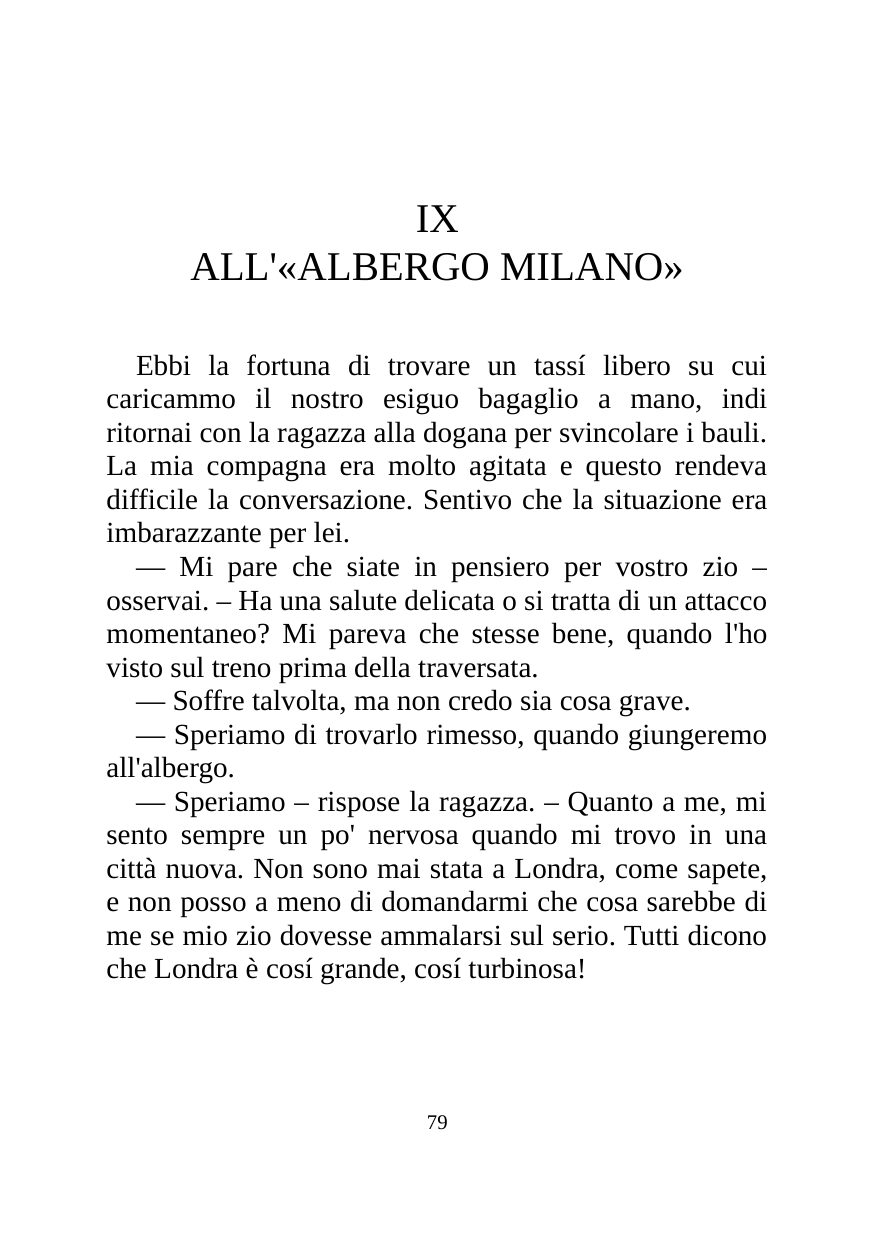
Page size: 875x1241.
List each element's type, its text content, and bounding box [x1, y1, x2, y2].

text — Speriamo di trovarlo rimesso, quando giungeremo all'albergo. [106, 717, 768, 784]
text — Soffre talvolta, ma non credo sia cosa grave. [106, 683, 768, 717]
subtitle IX All'«albergo Milano» [106, 195, 768, 289]
text Ebbi la fortuna di trovare un tassí libero su cui caricammo il nostro esiguo bagaglio a mano, indi ritornai con la ragazza alla dogana per svincolare i bauli. La mia compagna era molto agitata e questo rendeva difficile la conversazione. Sentivo che la situazione era imbarazzante per lei. [106, 348, 768, 549]
text — Mi pare che siate in pensiero per vostro zio – osservai. – Ha una salute delicata o si tratta di un attacco momentaneo? Mi pareva che stesse bene, quando l'ho visto sul treno prima della traversata. [106, 549, 768, 683]
text — Speriamo – rispose la ragazza. – Quanto a me, mi sento sempre un po' nervosa quando mi trovo in una città nuova. Non sono mai stata a Londra, come sapete, e non posso a meno di domandarmi che cosa sarebbe di me se mio zio dovesse ammalarsi sul serio. Tutti dicono che Londra è cosí grande, cosí turbinosa! [106, 784, 768, 985]
